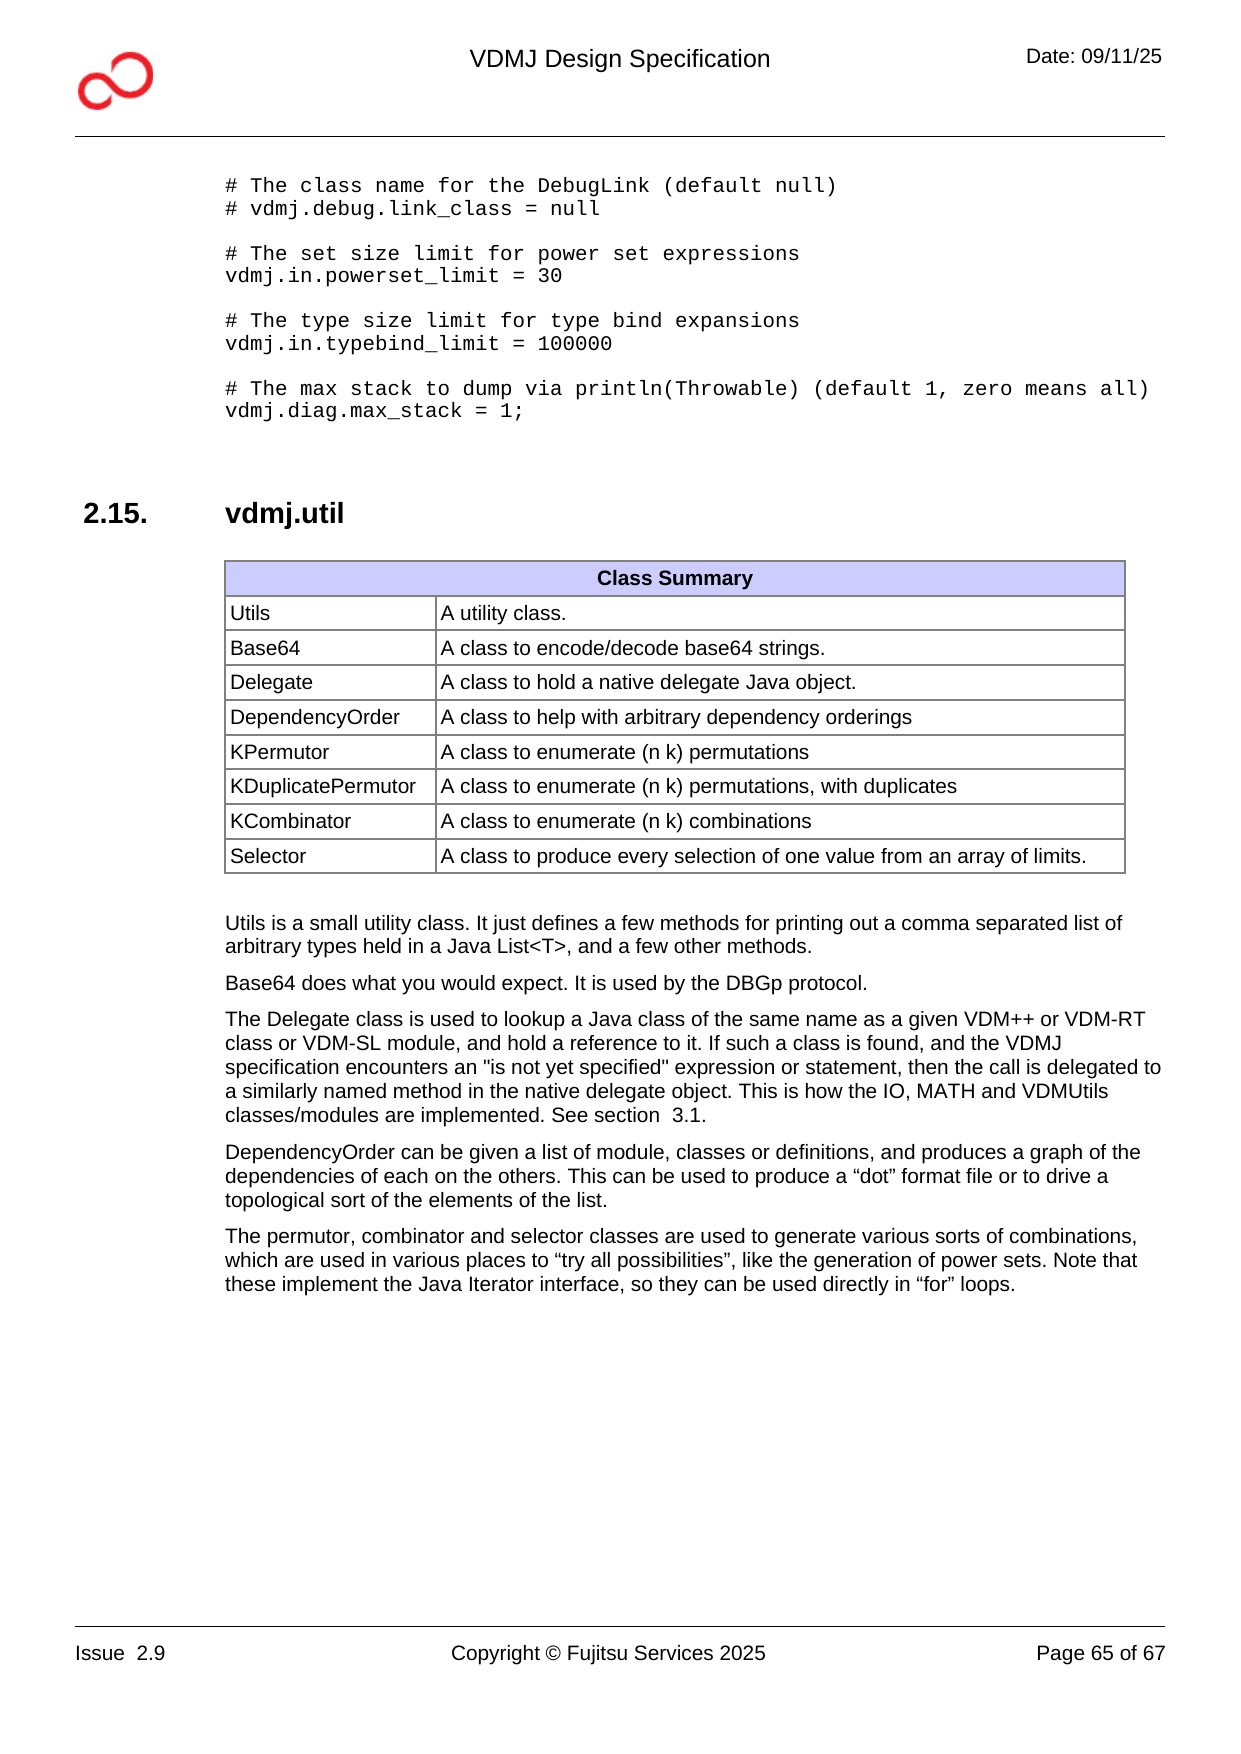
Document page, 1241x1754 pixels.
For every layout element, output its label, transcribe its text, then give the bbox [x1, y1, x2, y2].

text Utils is a small utility class. It just defines a few methods for printing out a comma separated list of arbitrary types held in a Java List<T>, and a few other methods. [225, 911, 1165, 959]
text vdmj.in.typebind_limit = 100000 [225, 332, 1165, 355]
table_cell KDuplicatePermutor [226, 770, 435, 803]
text The Delegate class is used to lookup a Java class of the same name as a given VDM++ or VDM-RT class or VDM-SL module, and hold a reference to it. If such a class is found, and the VDMJ specification encounters an "is not yet specified" expression or statement, then the call is delegated to a similarly named method in the native delegate object. This is how the IO, MATH and VDMUtils classes/modules are implemented. See section 3.1. [225, 1008, 1165, 1127]
table_cell A class to enumerate (n k) permutations, with duplicates [437, 770, 1124, 803]
table_cell A class to hold a native delegate Java object. [437, 666, 1124, 699]
text vdmj.diag.max_stack = 1; [225, 400, 1165, 422]
text # The class name for the DebugLink (default null) [225, 175, 1165, 197]
table_cell KCombinator [226, 805, 435, 837]
table_cell Selector [226, 840, 435, 872]
text # vdmj.debug.link_class = null [225, 197, 1165, 220]
text Base64 does what you would expect. It is used by the DBGp protocol. [225, 971, 1165, 995]
table_cell A class to enumerate (n k) combinations [437, 805, 1124, 837]
picture [78, 44, 153, 120]
text vdmj.in.powerset_limit = 30 [225, 265, 1165, 287]
table_cell A class to enumerate (n k) permutations [437, 736, 1124, 768]
table_cell KPermutor [226, 736, 435, 768]
table_cell Utils [226, 597, 435, 629]
table_cell A class to encode/decode base64 strings. [437, 631, 1124, 664]
table_cell A class to help with arbitrary dependency orderings [437, 701, 1124, 733]
table_cell DependencyOrder [226, 701, 435, 733]
table_cell Base64 [226, 631, 435, 664]
text # The set size limit for power set expressions [225, 242, 1165, 265]
table_cell A class to produce every selection of one value from an array of limits. [437, 840, 1124, 872]
text The permutor, combinator and selector classes are used to generate various sorts of combinations, which are used in various places to “try all possibilities”, like the generation of power sets. Note that these implement the Java Iterator interface, so they can be used directly in “for” loops. [225, 1224, 1165, 1296]
text DependencyOrder can be given a list of module, classes or definitions, and produces a graph of the dependencies of each on the others. This can be used to produce a “dot” format file or to drive a topological sort of the elements of the list. [225, 1140, 1165, 1212]
table_header Class Summary [226, 562, 1124, 595]
table_cell Delegate [226, 666, 435, 699]
table_cell A utility class. [437, 597, 1124, 629]
text # The max stack to dump via println(Throwable) (default 1, zero means all) [225, 377, 1165, 400]
subtitle vdmj.util [75, 497, 1165, 530]
text # The type size limit for type bind expansions [225, 310, 1165, 332]
